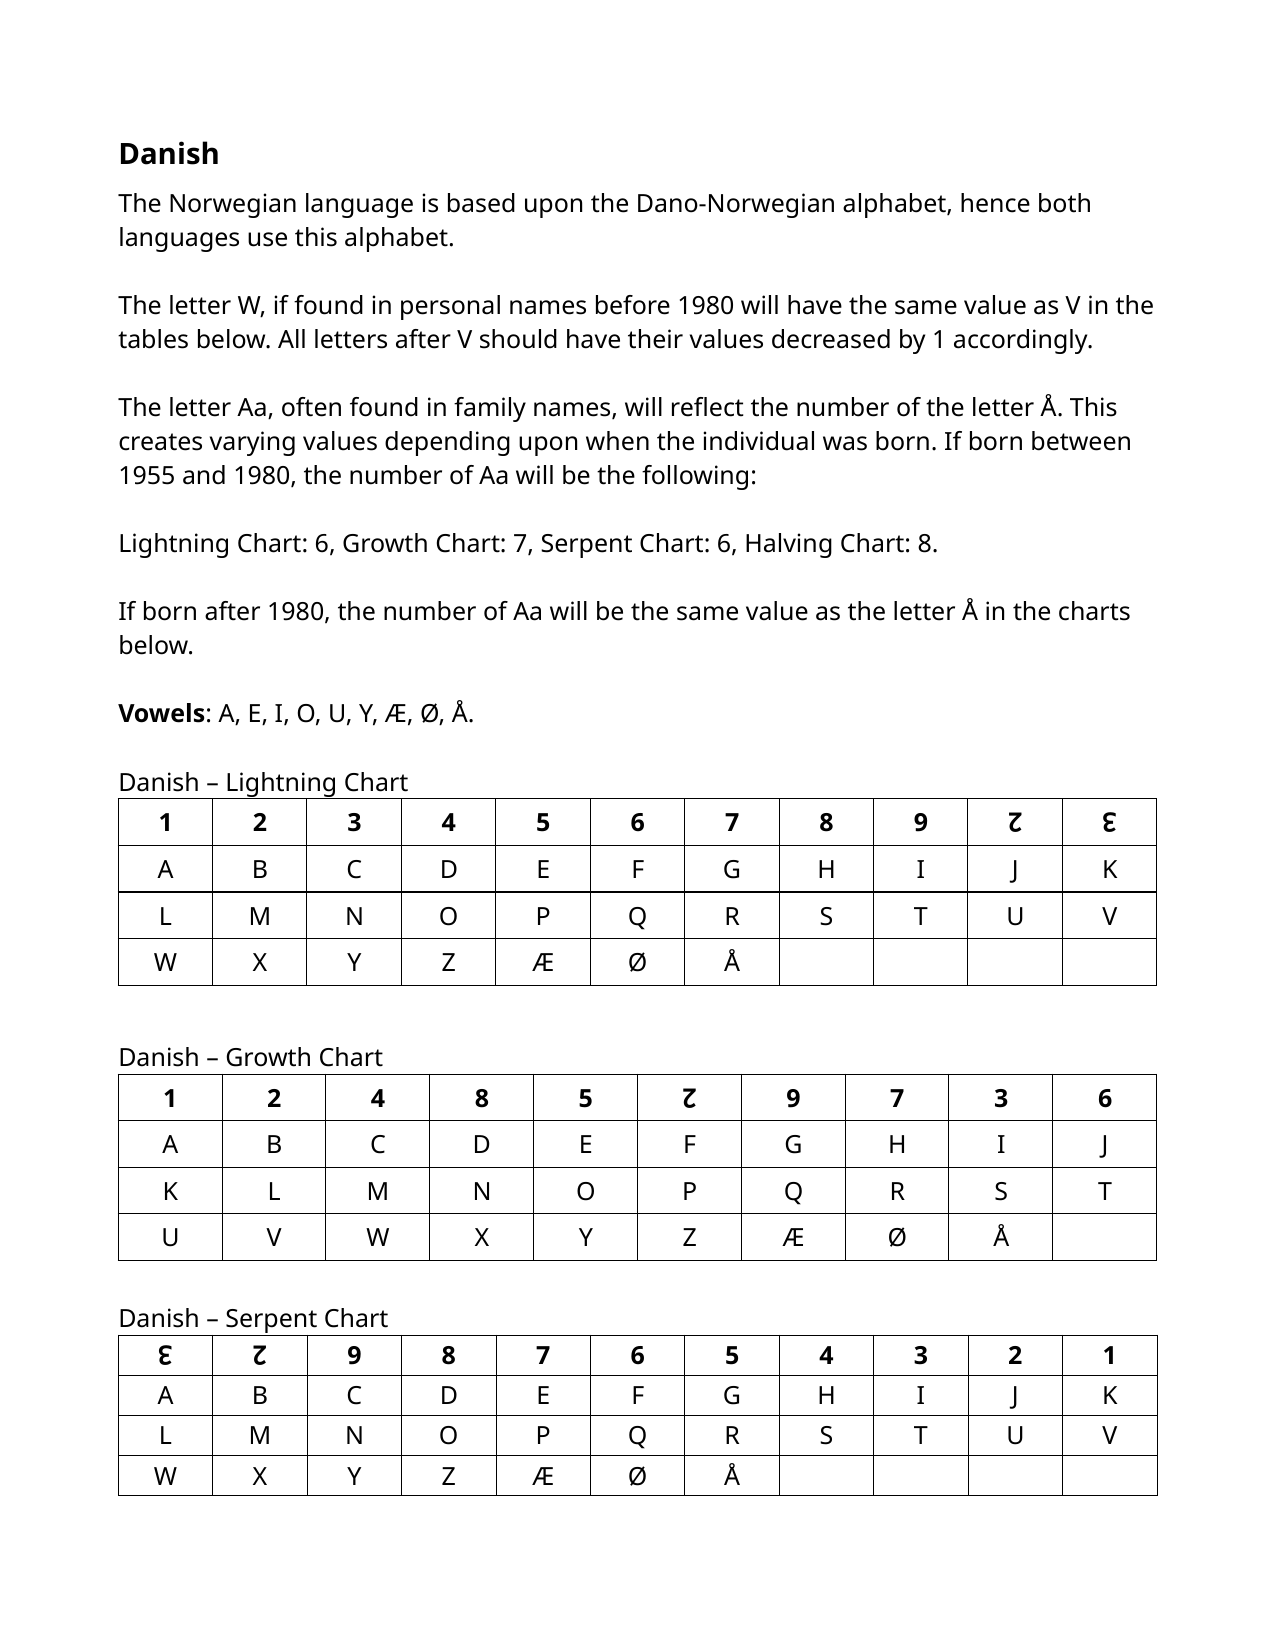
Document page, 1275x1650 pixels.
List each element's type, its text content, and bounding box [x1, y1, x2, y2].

table_cell X [430, 1214, 533, 1260]
table_cell [968, 939, 1062, 984]
table_cell M [326, 1168, 429, 1213]
table_cell E [496, 846, 590, 891]
table_header ↊ [213, 1336, 307, 1375]
table_header 1 [119, 1075, 222, 1120]
table_cell F [591, 1376, 684, 1415]
table_header 1 [119, 799, 212, 845]
table_cell S [949, 1168, 1052, 1213]
table_cell L [119, 893, 212, 938]
table_cell Å [685, 1456, 779, 1495]
table_cell D [430, 1121, 533, 1167]
table_cell E [497, 1376, 590, 1415]
table_cell L [223, 1168, 325, 1213]
table_cell N [308, 1416, 401, 1455]
table_cell T [874, 893, 967, 938]
table_cell V [223, 1214, 325, 1260]
table_header 3 [307, 799, 401, 845]
table_cell J [968, 846, 1062, 891]
table_cell [969, 1456, 1062, 1495]
table_cell T [1053, 1168, 1156, 1213]
table_cell U [119, 1214, 222, 1260]
table_cell G [685, 846, 779, 891]
table_header 6 [591, 799, 684, 845]
table_cell F [638, 1121, 741, 1167]
text Danish – Growth Chart [118, 1039, 1157, 1073]
table_cell D [402, 846, 495, 891]
table_cell Q [591, 1416, 684, 1455]
table_header 2 [213, 799, 306, 845]
table_cell L [119, 1416, 212, 1455]
table_header ↊ [968, 799, 1062, 845]
table_header 4 [326, 1075, 429, 1120]
table_cell Z [402, 939, 495, 984]
table_cell [1063, 939, 1156, 984]
text Lightning Chart: 6, Growth Chart: 7, Serpent Chart: 6, Halving Chart: 8. [118, 526, 1157, 560]
table_cell C [308, 1376, 401, 1415]
table_header ↋ [1063, 799, 1156, 845]
table_cell R [846, 1168, 948, 1213]
table_cell W [119, 1456, 212, 1495]
table_header 3 [874, 1336, 968, 1375]
text Danish – Lightning Chart [118, 764, 1157, 798]
table_cell C [307, 846, 401, 891]
table_cell J [1053, 1121, 1156, 1167]
table_cell Ø [591, 1456, 684, 1495]
table_cell G [685, 1376, 779, 1415]
table_header 7 [846, 1075, 948, 1120]
table_cell U [969, 1416, 1062, 1455]
table_header 6 [591, 1336, 684, 1375]
table_cell P [496, 893, 590, 938]
table_cell Y [308, 1456, 401, 1495]
table_header 8 [402, 1336, 496, 1375]
subtitle Danish [118, 133, 1157, 173]
table_cell H [846, 1121, 948, 1167]
table_cell J [969, 1376, 1062, 1415]
table_cell Ø [591, 939, 684, 984]
table_cell [780, 1456, 873, 1495]
table_cell N [307, 893, 401, 938]
table_cell R [685, 893, 779, 938]
table_cell Y [534, 1214, 637, 1260]
table_header 5 [534, 1075, 637, 1120]
table_header 5 [496, 799, 590, 845]
table_cell Æ [497, 1456, 590, 1495]
text Danish – Serpent Chart [118, 1300, 1157, 1334]
table_cell V [1063, 1416, 1157, 1455]
table_cell [1053, 1214, 1156, 1260]
table_cell O [402, 1416, 496, 1455]
table_cell Ø [846, 1214, 948, 1260]
table_cell [780, 939, 873, 984]
table_cell I [874, 846, 967, 891]
table_cell O [402, 893, 495, 938]
table_cell K [119, 1168, 222, 1213]
table_cell [874, 1456, 968, 1495]
table_header 2 [969, 1336, 1062, 1375]
table_cell [874, 939, 967, 984]
table_cell Q [742, 1168, 845, 1213]
table_cell E [534, 1121, 637, 1167]
table_cell I [874, 1376, 968, 1415]
table_cell C [326, 1121, 429, 1167]
table_cell H [780, 1376, 873, 1415]
text Vowels: A, E, I, O, U, Y, Æ, Ø, Å. [118, 696, 1157, 730]
table_cell M [213, 1416, 307, 1455]
table_cell A [119, 1376, 212, 1415]
table_cell Æ [496, 939, 590, 984]
table_cell Z [638, 1214, 741, 1260]
table_header 8 [430, 1075, 533, 1120]
table_cell S [780, 1416, 873, 1455]
table_header ↋ [119, 1336, 212, 1375]
table_cell N [430, 1168, 533, 1213]
table_cell M [213, 893, 306, 938]
table_cell O [534, 1168, 637, 1213]
table_cell B [223, 1121, 325, 1167]
table_header 3 [949, 1075, 1052, 1120]
table_cell W [119, 939, 212, 984]
table_cell X [213, 1456, 307, 1495]
table_cell G [742, 1121, 845, 1167]
table_cell B [213, 1376, 307, 1415]
table_cell Z [402, 1456, 496, 1495]
table_header 4 [780, 1336, 873, 1375]
table_cell Å [685, 939, 779, 984]
table_cell V [1063, 893, 1156, 938]
table_header 8 [780, 799, 873, 845]
table_header 7 [497, 1336, 590, 1375]
table_cell P [638, 1168, 741, 1213]
table_cell U [968, 893, 1062, 938]
text The letter W, if found in personal names before 1980 will have the same value as V in the tables below. All letters after V should have their values decreased by 1 accordingly. [118, 287, 1157, 356]
table_header 9 [742, 1075, 845, 1120]
table_header 6 [1053, 1075, 1156, 1120]
table_cell Y [307, 939, 401, 984]
table_cell K [1063, 1376, 1157, 1415]
text If born after 1980, the number of Aa will be the same value as the letter Å in the charts below. [118, 594, 1157, 662]
table_cell R [685, 1416, 779, 1455]
table_cell B [213, 846, 306, 891]
text The Norwegian language is based upon the Dano-Norwegian alphabet, hence both languages use this alphabet. [118, 185, 1157, 253]
table_header 5 [685, 1336, 779, 1375]
table_header 4 [402, 799, 495, 845]
table_cell F [591, 846, 684, 891]
table_header 9 [874, 799, 967, 845]
table_header 7 [685, 799, 779, 845]
table_header 2 [223, 1075, 325, 1120]
table_header 1 [1063, 1336, 1157, 1375]
table_cell A [119, 1121, 222, 1167]
table_cell P [497, 1416, 590, 1455]
table_cell Å [949, 1214, 1052, 1260]
table_cell Q [591, 893, 684, 938]
text The letter Aa, often found in family names, will reflect the number of the letter Å. This creates varying values depending upon when the individual was born. If born between 1955 and 1980, the number of Aa will be the following: [118, 389, 1157, 492]
table_cell I [949, 1121, 1052, 1167]
table_header ↊ [638, 1075, 741, 1120]
table_cell A [119, 846, 212, 891]
table_cell Æ [742, 1214, 845, 1260]
table_cell W [326, 1214, 429, 1260]
table_cell D [402, 1376, 496, 1415]
table_cell T [874, 1416, 968, 1455]
table_cell H [780, 846, 873, 891]
table_cell S [780, 893, 873, 938]
table_cell [1063, 1456, 1157, 1495]
table_cell K [1063, 846, 1156, 891]
table_cell X [213, 939, 306, 984]
table_header 9 [308, 1336, 401, 1375]
